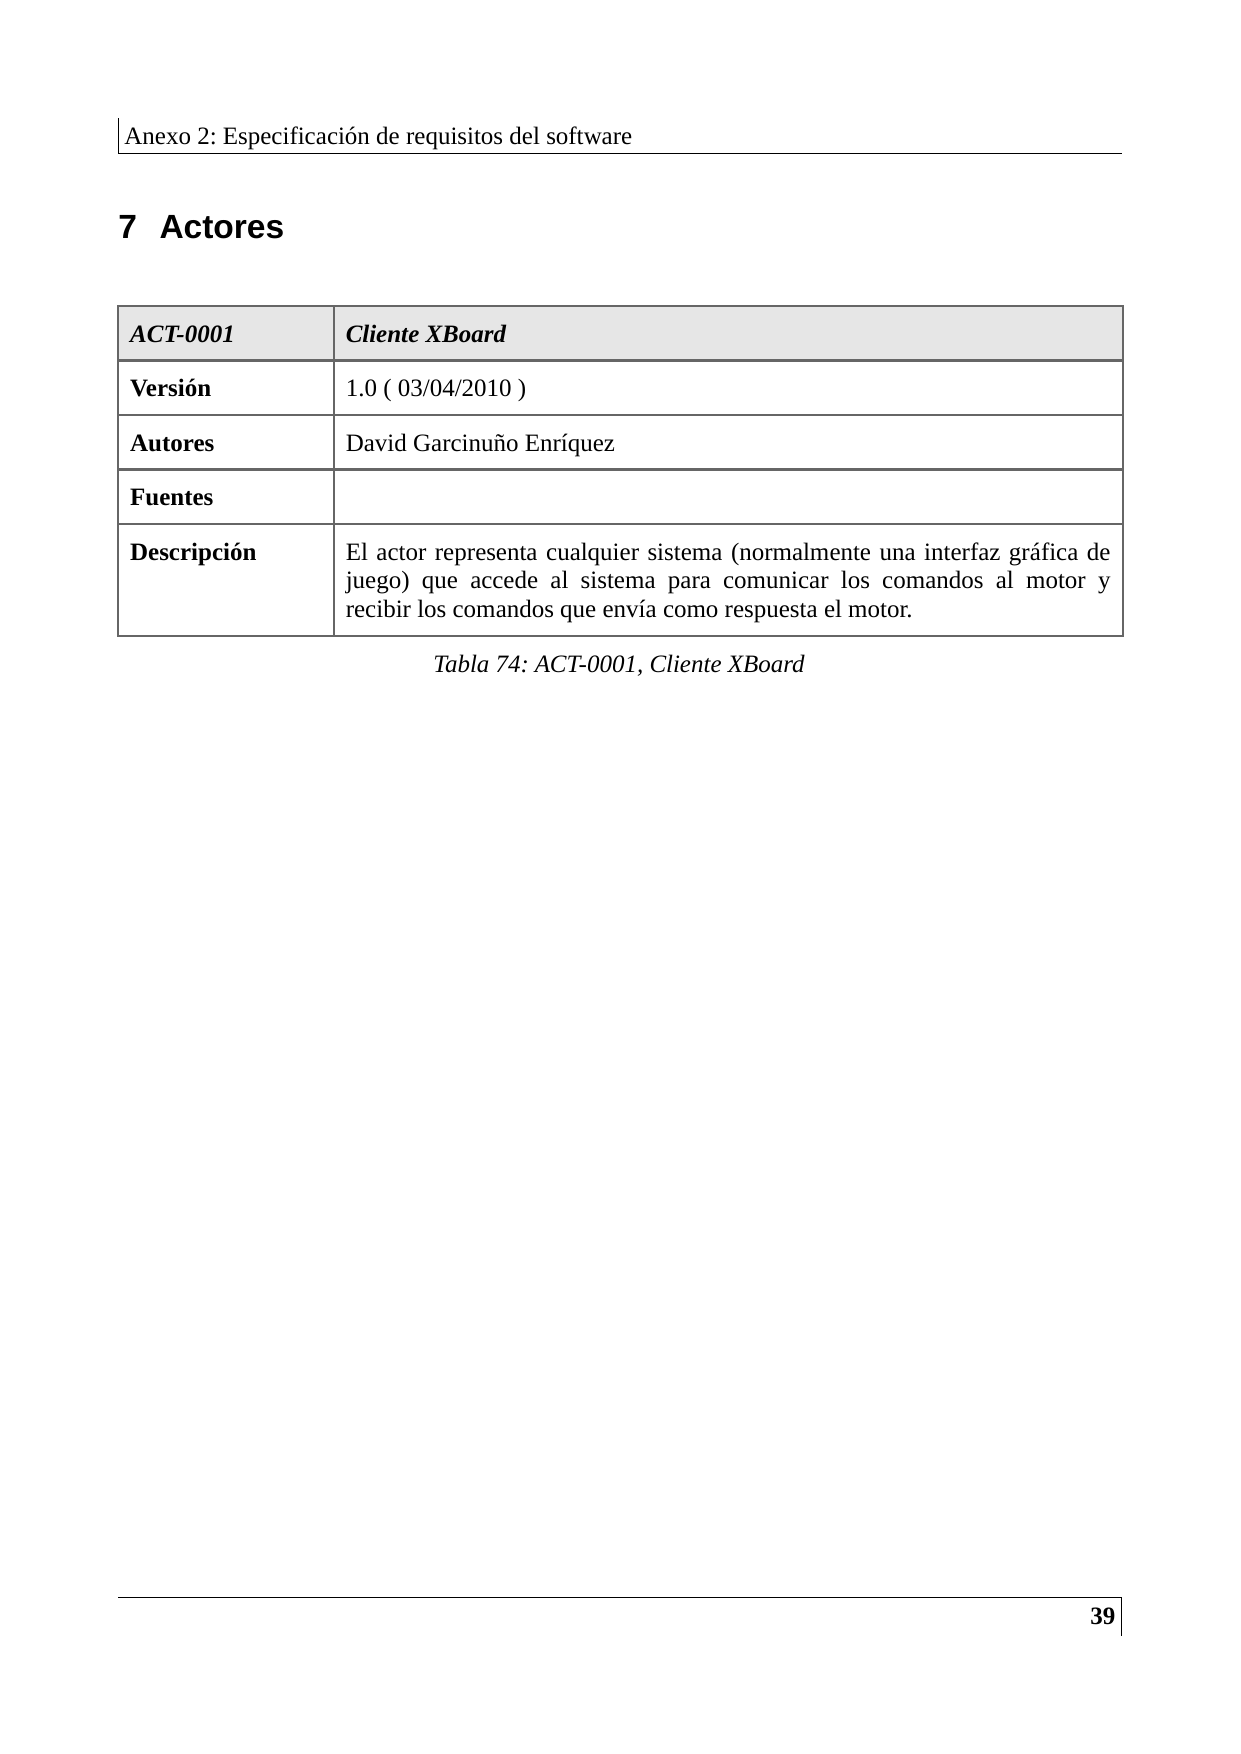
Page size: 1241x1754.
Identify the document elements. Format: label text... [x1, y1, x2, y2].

table_header Cliente XBoard [335, 307, 1122, 359]
table_cell Descripción [119, 525, 333, 635]
subtitle Actores [118, 207, 1122, 246]
table_cell El actor representa cualquier sistema (normalmente una interfaz gráfica de juego) que accede al sistema para comunicar los comandos al motor y recibir los comandos que envía como respuesta el motor. [335, 525, 1122, 635]
table_cell Autores [119, 416, 333, 468]
table_cell Versión [119, 362, 333, 414]
table_cell [335, 471, 1122, 523]
table_header ACT-0001 [119, 307, 333, 359]
table_cell 1.0 ( 03/04/2010 ) [335, 362, 1122, 414]
text Tabla 74: ACT-0001, Cliente XBoard [118, 649, 1122, 678]
table_cell David Garcinuño Enríquez [335, 416, 1122, 468]
table_cell Fuentes [119, 471, 333, 523]
